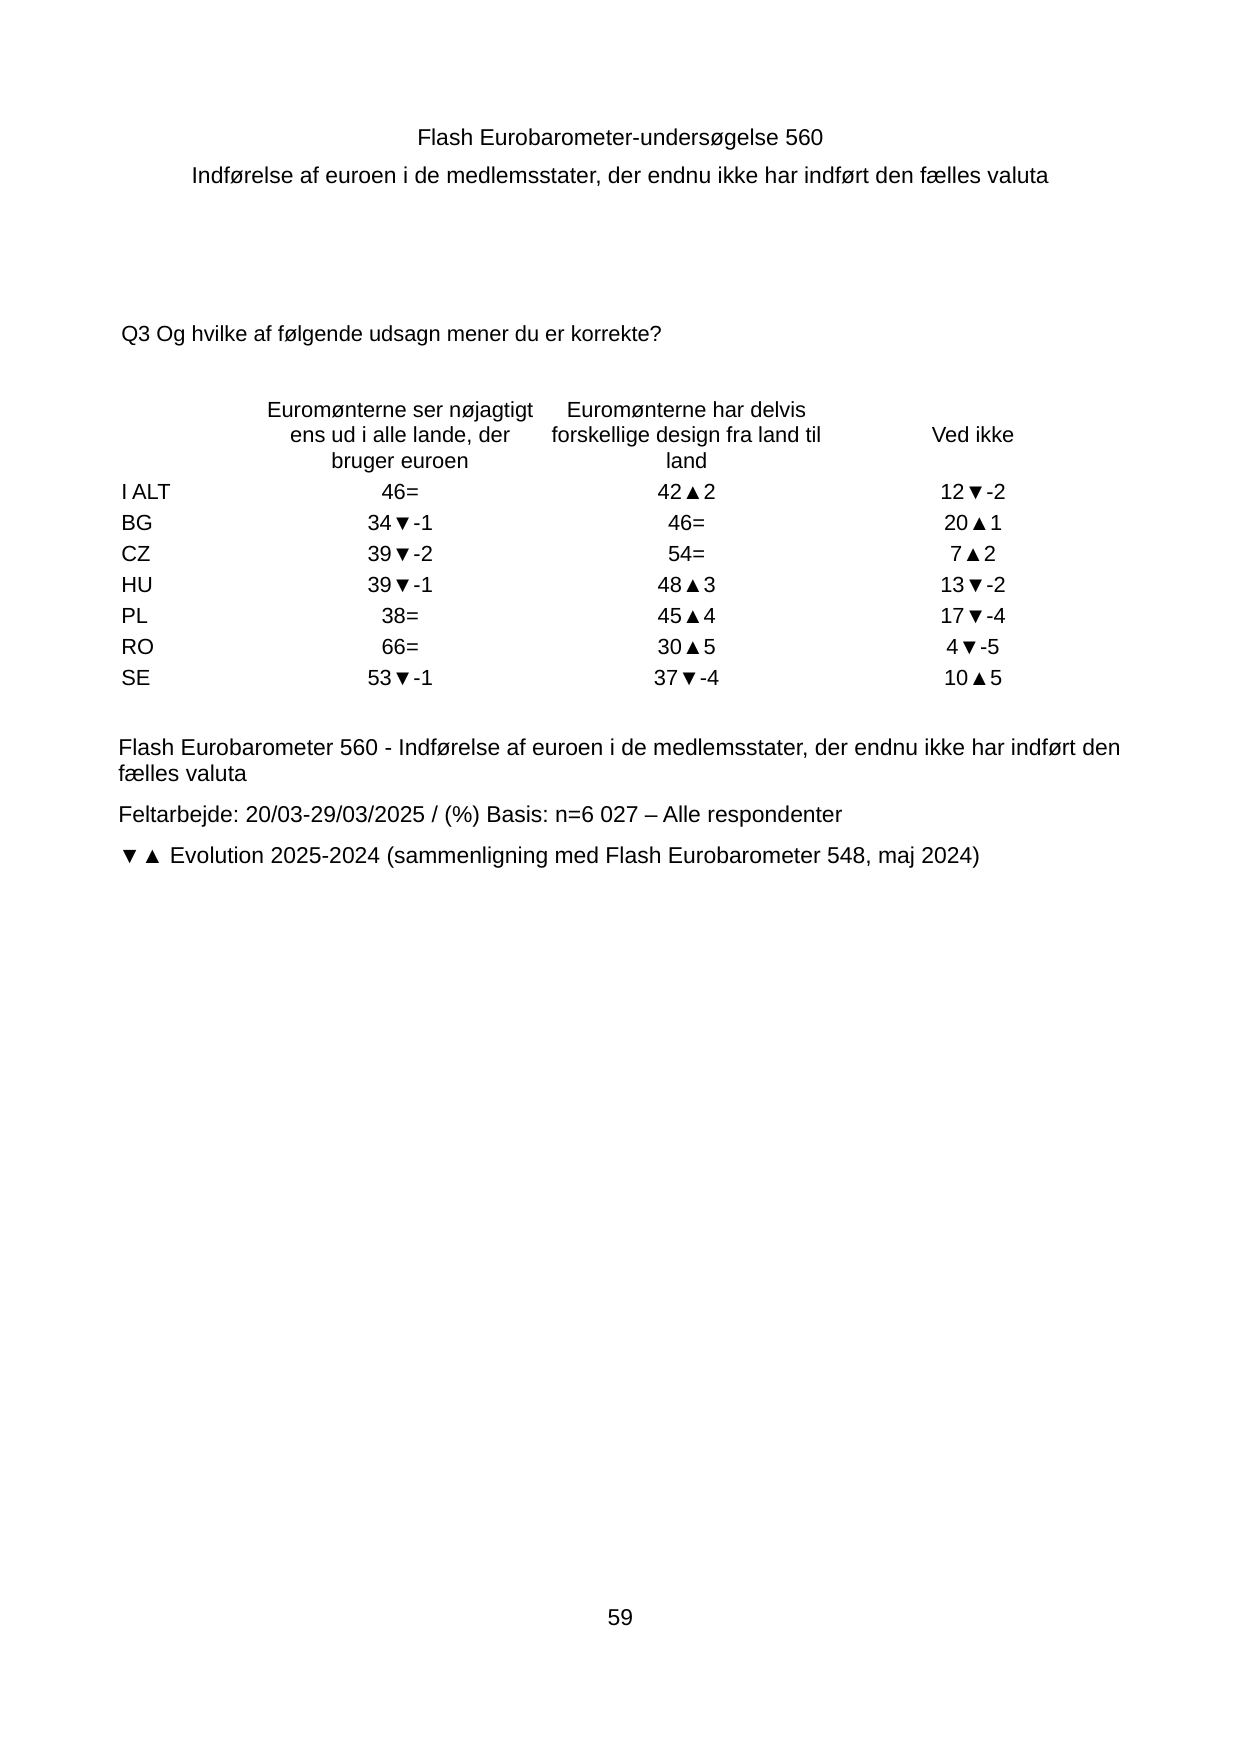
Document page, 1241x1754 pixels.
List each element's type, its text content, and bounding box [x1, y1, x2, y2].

table_cell Euromønterne ser nøjagtigt ens ud i alle lande, der bruger euroen [257, 394, 543, 476]
table_cell 10▲5 [830, 662, 1116, 693]
table_cell 45▲4 [543, 600, 830, 631]
table_cell PL [118, 600, 257, 631]
table_cell 38= [257, 600, 543, 631]
table_cell 46= [543, 507, 830, 538]
table_cell [830, 362, 1116, 394]
table_cell 37▼-4 [543, 662, 830, 693]
table_header Q3 Og hvilke af følgende udsagn mener du er korrekte? [118, 306, 1116, 362]
table_cell I ALT [118, 476, 257, 507]
table_cell [543, 362, 830, 394]
table_cell 20▲1 [830, 507, 1116, 538]
table_cell 53▼-1 [257, 662, 543, 693]
table_cell BG [118, 507, 257, 538]
text Flash Eurobarometer 560 - Indførelse af euroen i de medlemsstater, der endnu ikke har indført den fælles valuta [118, 734, 1122, 787]
table_cell Euromønterne har delvis forskellige design fra land til land [543, 394, 830, 476]
table_cell [118, 394, 257, 476]
text Feltarbejde: 20/03-29/03/2025 / (%) Basis: n=6 027 – Alle respondenter [118, 801, 1122, 827]
table_cell Ved ikke [830, 394, 1116, 476]
table_cell 39▼-1 [257, 569, 543, 600]
table_cell 17▼-4 [830, 600, 1116, 631]
table_cell 7▲2 [830, 538, 1116, 569]
table_cell 39▼-2 [257, 538, 543, 569]
table_cell 46= [257, 476, 543, 507]
table_cell 12▼-2 [830, 476, 1116, 507]
table_cell 4▼-5 [830, 631, 1116, 662]
table_cell [257, 362, 543, 394]
table_cell 48▲3 [543, 569, 830, 600]
table_cell 66= [257, 631, 543, 662]
table_cell RO [118, 631, 257, 662]
table_cell SE [118, 662, 257, 693]
table_cell CZ [118, 538, 257, 569]
table_cell HU [118, 569, 257, 600]
text ▼▲ Evolution 2025-2024 (sammenligning med Flash Eurobarometer 548, maj 2024) [118, 842, 1122, 868]
table_cell 42▲2 [543, 476, 830, 507]
table_cell 30▲5 [543, 631, 830, 662]
table_cell 54= [543, 538, 830, 569]
table_cell [118, 362, 257, 394]
table_cell 34▼-1 [257, 507, 543, 538]
table_cell 13▼-2 [830, 569, 1116, 600]
